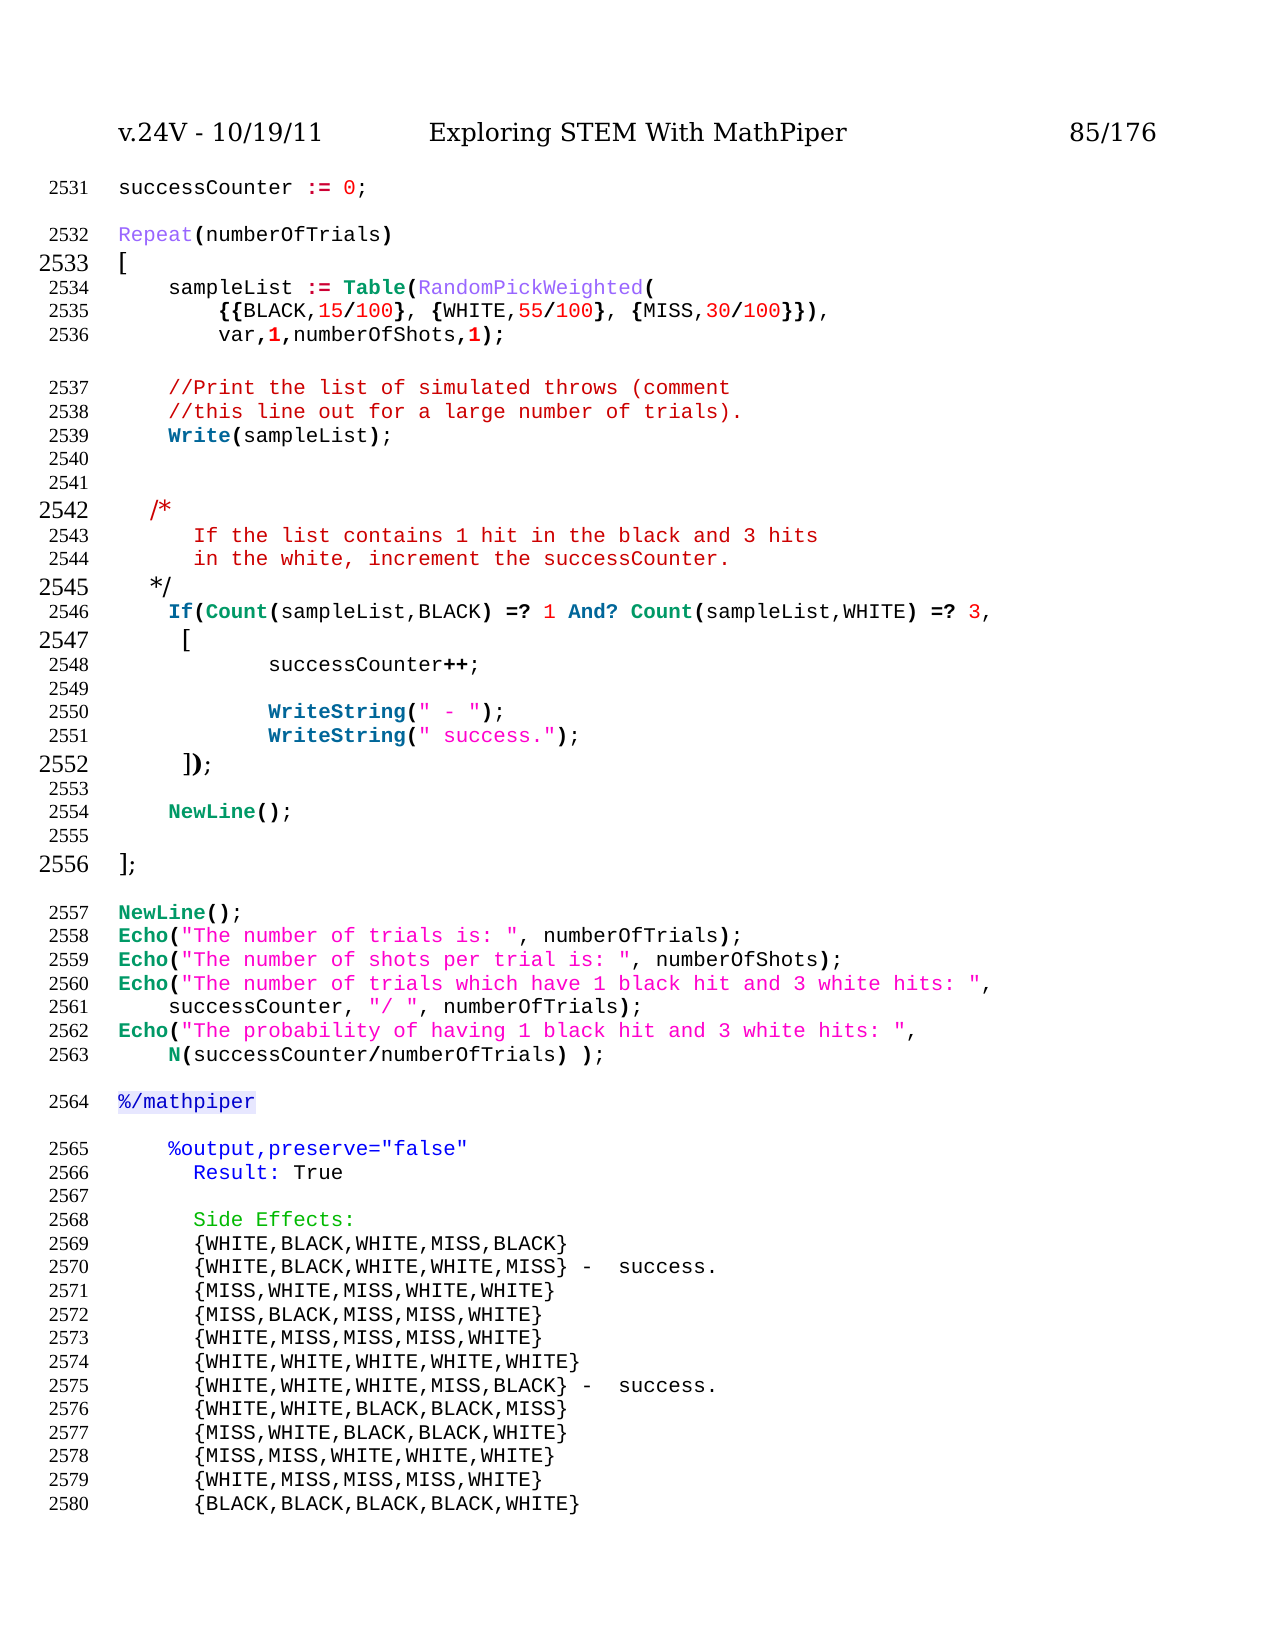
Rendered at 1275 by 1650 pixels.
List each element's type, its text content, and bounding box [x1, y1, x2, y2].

text {MISS,WHITE,BLACK,BLACK,WHITE} [118, 1422, 1157, 1446]
text {BLACK,BLACK,BLACK,BLACK,WHITE} [118, 1493, 1157, 1516]
text {WHITE,WHITE,WHITE,WHITE,WHITE} [118, 1351, 1157, 1374]
text {{BLACK,15/100}, {WHITE,55/100}, {MISS,30/100}}), [118, 301, 1157, 324]
text successCounter := 0; [118, 177, 1157, 200]
text successCounter, "/ ", numberOfTrials); [118, 996, 1157, 1020]
text Echo("The number of trials which have 1 black hit and 3 white hits: ", [118, 973, 1157, 996]
text ]); [118, 748, 1157, 778]
text [ [118, 248, 1157, 277]
text {MISS,MISS,WHITE,WHITE,WHITE} [118, 1446, 1157, 1469]
text {WHITE,MISS,MISS,MISS,WHITE} [118, 1469, 1157, 1493]
text successCounter++; [118, 654, 1157, 678]
text */ [118, 572, 1157, 601]
text {WHITE,WHITE,BLACK,BLACK,MISS} [118, 1398, 1157, 1422]
text WriteString(" - "); [118, 701, 1157, 725]
text %output,preserve="false" [118, 1138, 1157, 1162]
text If the list contains 1 hit in the black and 3 hits [118, 525, 1157, 548]
text {MISS,WHITE,MISS,WHITE,WHITE} [118, 1280, 1157, 1304]
text sampleList := Table(RandomPickWeighted( [118, 277, 1157, 301]
text {WHITE,BLACK,WHITE,MISS,BLACK} [118, 1233, 1157, 1256]
text Echo("The number of shots per trial is: ", numberOfShots); [118, 949, 1157, 973]
text {WHITE,WHITE,WHITE,MISS,BLACK} - success. [118, 1374, 1157, 1398]
text If(Count(sampleList,BLACK) =? 1 And? Count(sampleList,WHITE) =? 3, [118, 601, 1157, 625]
text var,1,numberOfShots,1); [118, 324, 1157, 348]
text N(successCounter/numberOfTrials) ); [118, 1043, 1157, 1067]
text /* [118, 496, 1157, 525]
text {MISS,BLACK,MISS,MISS,WHITE} [118, 1304, 1157, 1327]
text NewLine(); [118, 802, 1157, 825]
text //this line out for a large number of trials). [118, 401, 1157, 424]
text Echo("The probability of having 1 black hit and 3 white hits: ", [118, 1020, 1157, 1043]
text Result: True [118, 1162, 1157, 1185]
text NewLine(); [118, 902, 1157, 925]
text Echo("The number of trials is: ", numberOfTrials); [118, 925, 1157, 949]
text Repeat(numberOfTrials) [118, 224, 1157, 248]
text {WHITE,MISS,MISS,MISS,WHITE} [118, 1327, 1157, 1351]
text WriteString(" success."); [118, 725, 1157, 748]
text %/mathpiper [118, 1091, 1157, 1114]
text in the white, increment the successCounter. [118, 548, 1157, 572]
text {WHITE,BLACK,WHITE,WHITE,MISS} - success. [118, 1256, 1157, 1280]
text [ [118, 625, 1157, 654]
text Write(sampleList); [118, 424, 1157, 448]
text ]; [118, 849, 1157, 878]
text Side Effects: [118, 1209, 1157, 1233]
text //Print the list of simulated throws (comment [118, 377, 1157, 401]
